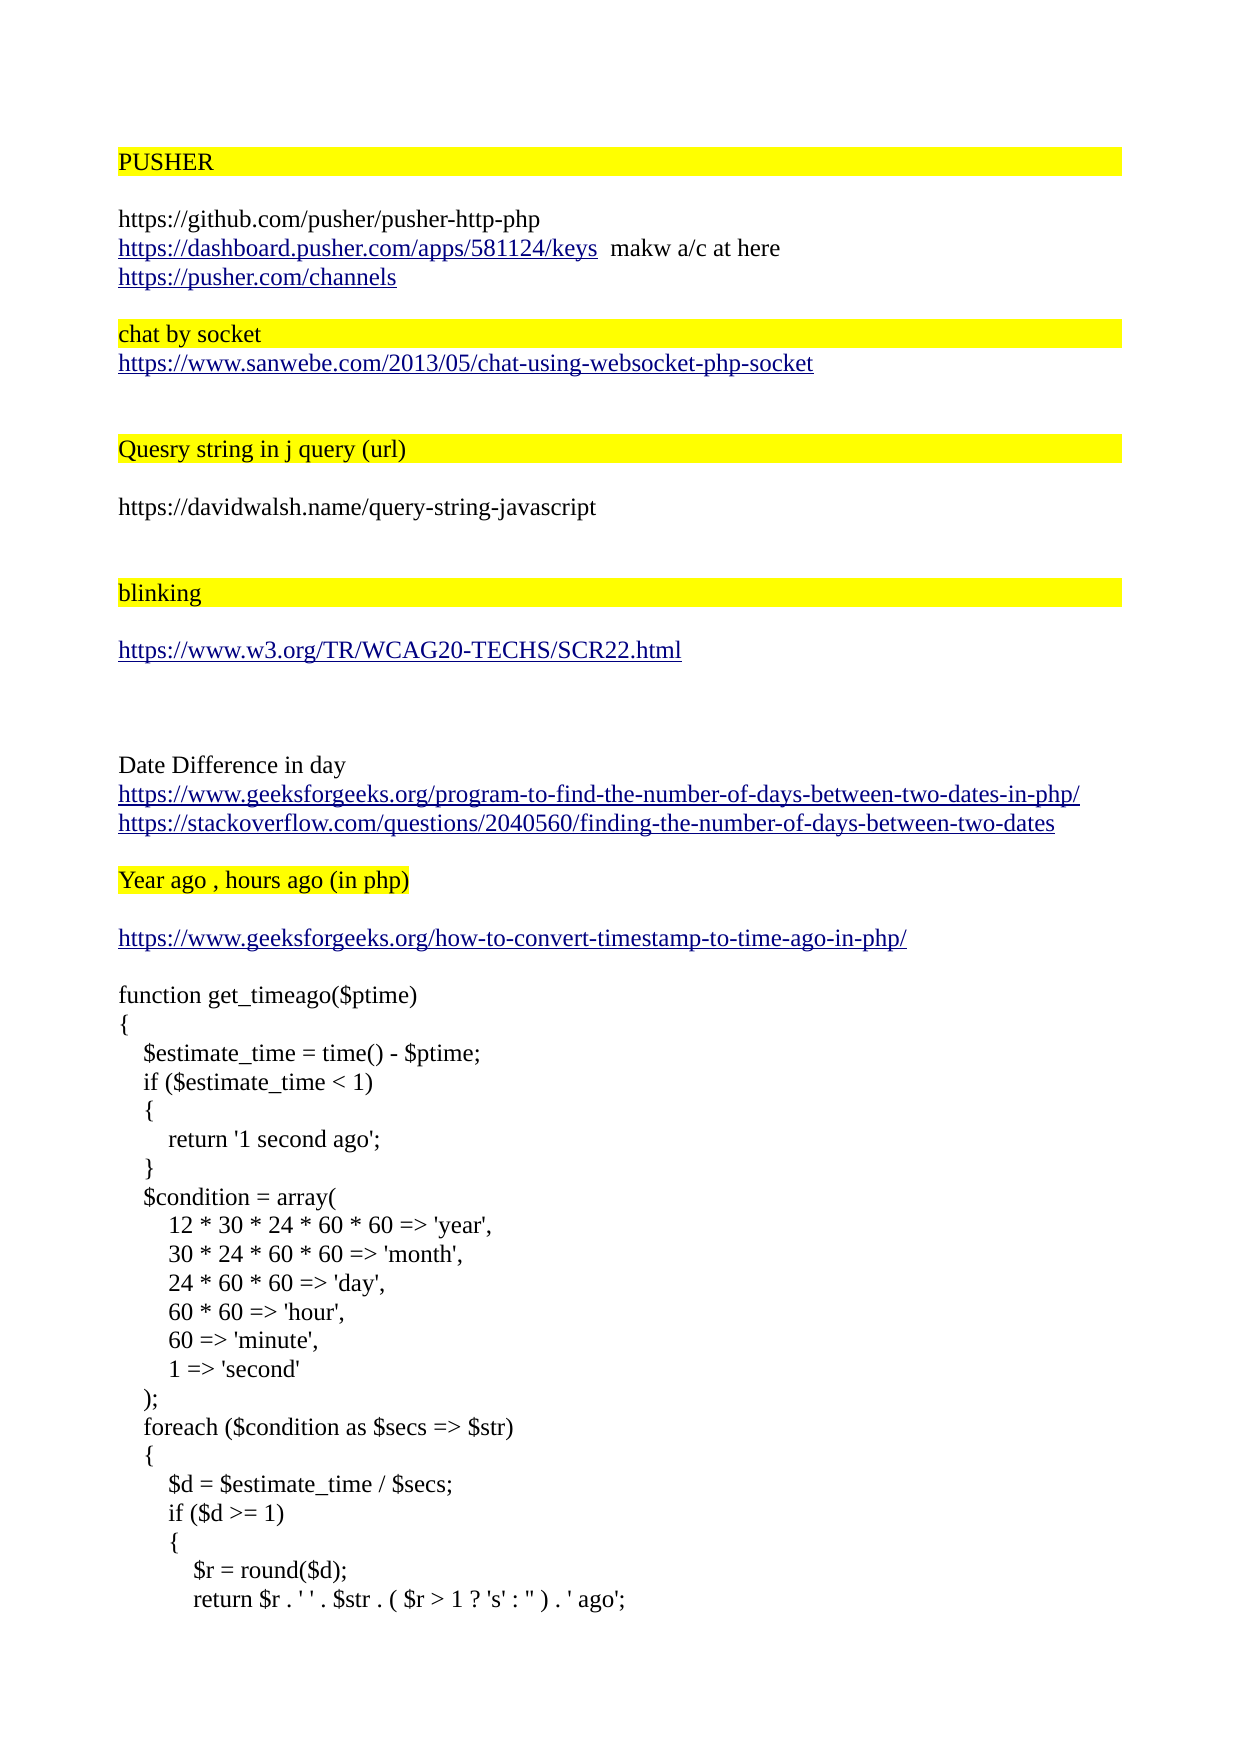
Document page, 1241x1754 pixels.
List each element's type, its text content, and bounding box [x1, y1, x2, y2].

text function get_timeago($ptime) [118, 981, 1122, 1009]
text Date Difference in day [118, 751, 1122, 779]
text $condition = array( [118, 1182, 1122, 1211]
text Quesry string in j query (url) [118, 434, 1122, 463]
text 12 * 30 * 24 * 60 * 60 => 'year', [118, 1211, 1122, 1239]
text } [118, 1153, 1122, 1182]
text if ($estimate_time < 1) [118, 1067, 1122, 1096]
text https://www.w3.org/TR/WCAG20-TECHS/SCR22.html [118, 636, 1122, 664]
text PUSHER [118, 147, 1122, 176]
text 60 * 60 => 'hour', [118, 1297, 1122, 1326]
text 24 * 60 * 60 => 'day', [118, 1268, 1122, 1297]
text { [118, 1441, 1122, 1469]
text $r = round($d); [118, 1556, 1122, 1584]
text { [118, 1527, 1122, 1556]
text https://stackoverflow.com/questions/2040560/finding-the-number-of-days-between-two-dates [118, 808, 1122, 837]
text blinking [118, 578, 1122, 607]
text https://www.sanwebe.com/2013/05/chat-using-websocket-php-socket [118, 348, 1122, 377]
text { [118, 1009, 1122, 1038]
text { [118, 1096, 1122, 1124]
text $estimate_time = time() - $ptime; [118, 1038, 1122, 1067]
text return '1 second ago'; [118, 1124, 1122, 1153]
text https://www.geeksforgeeks.org/program-to-find-the-number-of-days-between-two-dates-in-php/ [118, 779, 1122, 808]
text chat by socket [118, 319, 1122, 348]
text https://github.com/pusher/pusher-http-php [118, 204, 1122, 233]
text https://pusher.com/channels [118, 262, 1122, 291]
text 1 => 'second' [118, 1354, 1122, 1383]
text ); [118, 1383, 1122, 1412]
text https://www.geeksforgeeks.org/how-to-convert-timestamp-to-time-ago-in-php/ [118, 923, 1122, 952]
text 60 => 'minute', [118, 1326, 1122, 1354]
text if ($d >= 1) [118, 1498, 1122, 1527]
text 30 * 24 * 60 * 60 => 'month', [118, 1239, 1122, 1268]
text return $r . ' ' . $str . ( $r > 1 ? 's' : '' ) . ' ago'; [118, 1584, 1122, 1613]
text Year ago , hours ago (in php) [118, 866, 1122, 894]
text foreach ($condition as $secs => $str) [118, 1412, 1122, 1441]
text https://dashboard.pusher.com/apps/581124/keys makw a/c at here [118, 233, 1122, 262]
text $d = $estimate_time / $secs; [118, 1469, 1122, 1498]
text https://davidwalsh.name/query-string-javascript [118, 492, 1122, 521]
